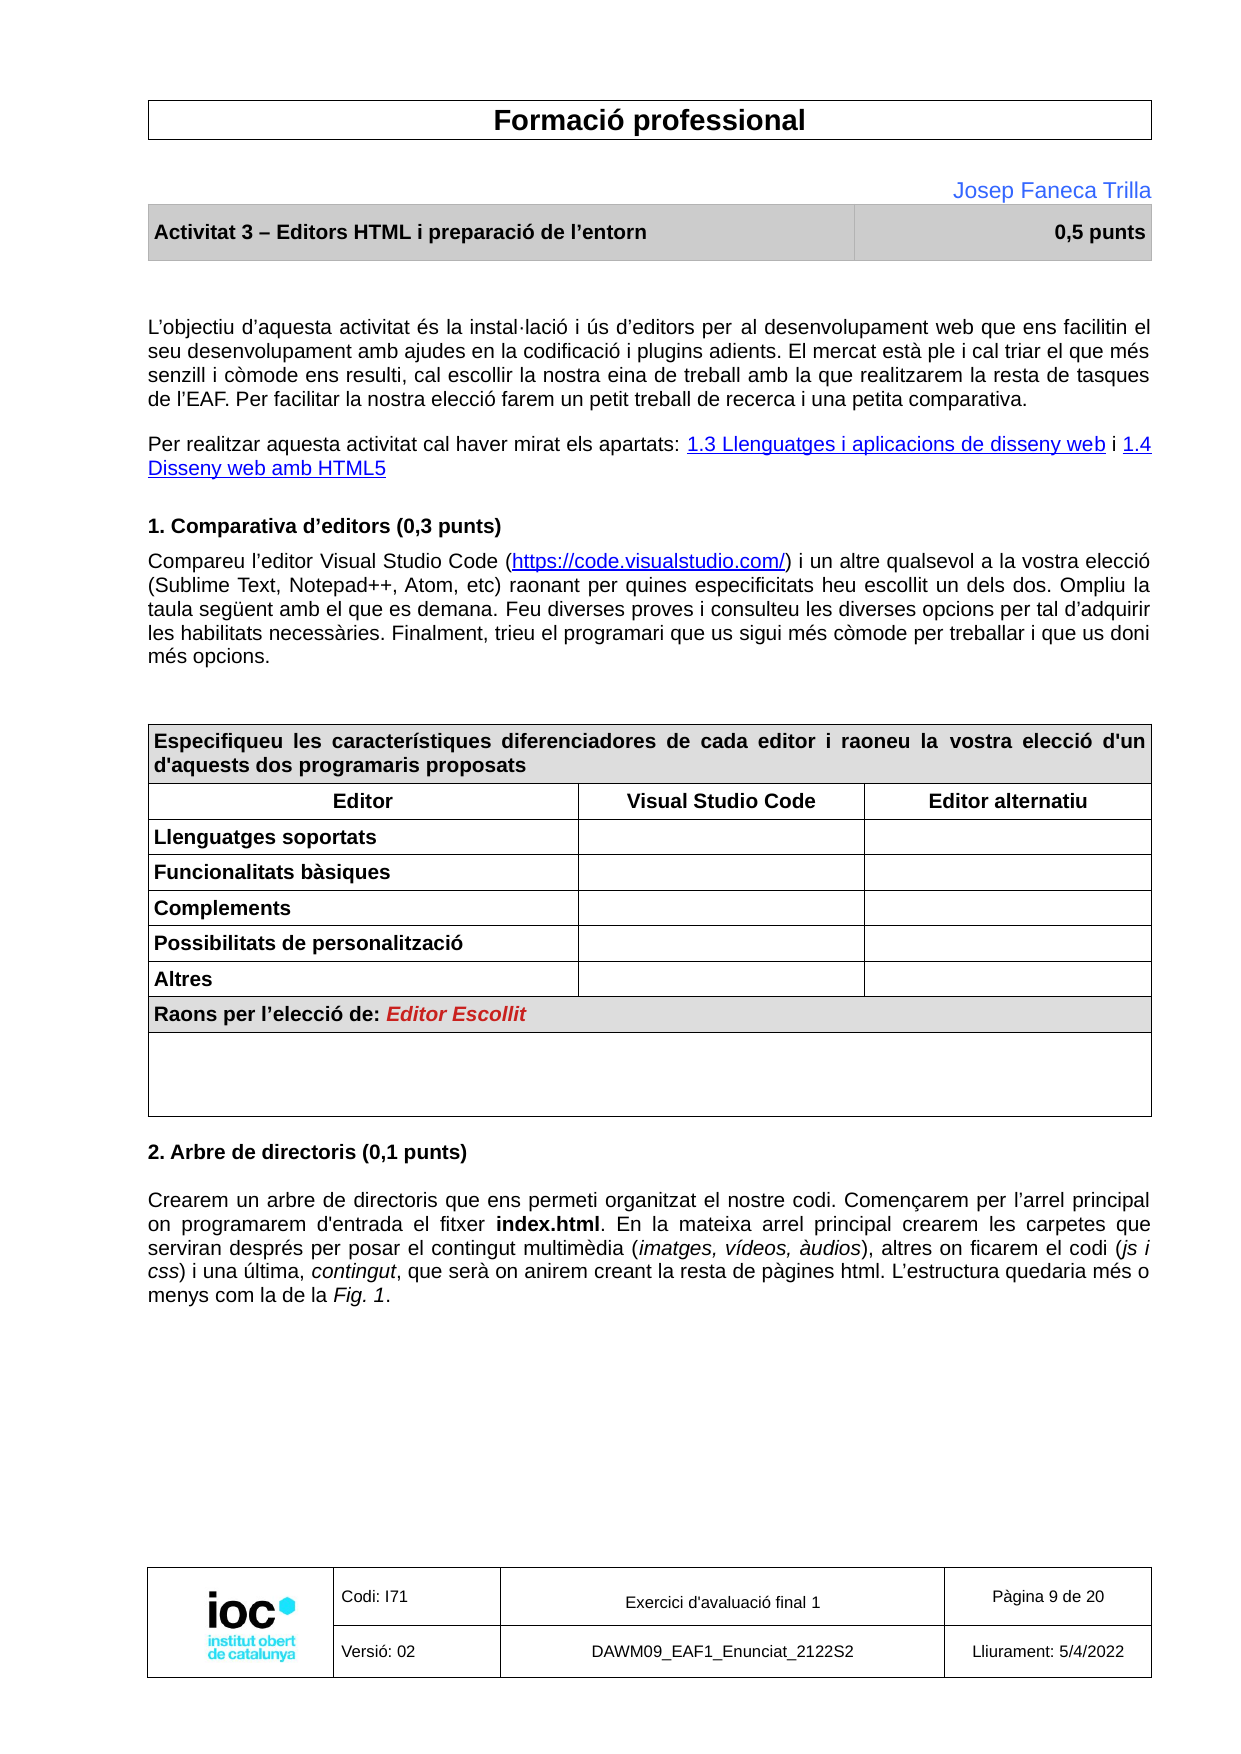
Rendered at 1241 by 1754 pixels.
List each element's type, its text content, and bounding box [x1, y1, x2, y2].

table_cell Editor [149, 784, 578, 819]
picture [195, 1577, 309, 1673]
table_cell Raons per l’elecció de: Editor Escollit [149, 997, 1151, 1032]
table_cell [579, 926, 864, 961]
table_cell Llenguatges soportats [149, 820, 578, 854]
table_cell [865, 855, 1151, 890]
text 1. Comparativa d’editors (0,3 punts) [148, 514, 1151, 538]
text L’objectiu d’aquesta activitat és la instal·lació i ús d’editors per al desenvolupament web que ens facilitin el seu desenvolupament amb ajudes en la codificació i plugins adients. El mercat està ple i cal triar el que més senzill i còmode ens resulti, cal escollir la nostra eina de treball amb la que realitzarem la resta de tasques de l’EAF. Per facilitar la nostra elecció farem un petit treball de recerca i una petita comparativa. [148, 315, 1151, 411]
table_cell Possibilitats de personalització [149, 926, 578, 961]
table_cell [865, 891, 1151, 925]
table_cell [579, 891, 864, 925]
table_cell Visual Studio Code [579, 784, 864, 819]
table_header Especifiqueu les característiques diferenciadores de cada editor i raoneu la vostra elecció d'un d'aquests dos programaris proposats [149, 725, 1151, 783]
text Per realitzar aquesta activitat cal haver mirat els apartats: 1.3 Llenguatges i aplicacions de disseny web i 1.4 Disseny web amb HTML5 [148, 432, 1151, 480]
table_cell [579, 962, 864, 996]
text Compareu l’editor Visual Studio Code (https://code.visualstudio.com/) i un altre qualsevol a la vostra elecció (Sublime Text, Notepad++, Atom, etc) raonant per quines especificitats heu escollit un dels dos. Ompliu la taula següent amb el que es demana. Feu diverses proves i consulteu les diverses opcions per tal d’adquirir les habilitats necessàries. Finalment, trieu el programari que us sigui més còmode per treballar i que us doni més opcions. [148, 548, 1151, 668]
table_cell [865, 962, 1151, 996]
table_header Activitat 3 – Editors HTML i preparació de l’entorn [149, 205, 854, 260]
table_header 0,5 punts [855, 205, 1151, 260]
table_cell [579, 855, 864, 890]
table_cell Complements [149, 891, 578, 925]
table_cell [865, 820, 1151, 854]
table_cell Funcionalitats bàsiques [149, 855, 578, 890]
table_cell Altres [149, 962, 578, 996]
table_cell Editor alternatiu [865, 784, 1151, 819]
table_cell [579, 820, 864, 854]
text 2. Arbre de directoris (0,1 punts) [148, 1139, 1151, 1163]
table_cell [865, 926, 1151, 961]
text Crearem un arbre de directoris que ens permeti organitzat el nostre codi. Començarem per l’arrel principal on programarem d'entrada el fitxer index.html. En la mateixa arrel principal crearem les carpetes que serviran després per posar el contingut multimèdia (imatges, vídeos, àudios), altres on ficarem el codi (js i css) i una última, contingut, que serà on anirem creant la resta de pàgines html. L’estructura quedaria més o menys com la de la Fig. 1. [148, 1187, 1151, 1307]
table_cell [149, 1033, 1151, 1116]
